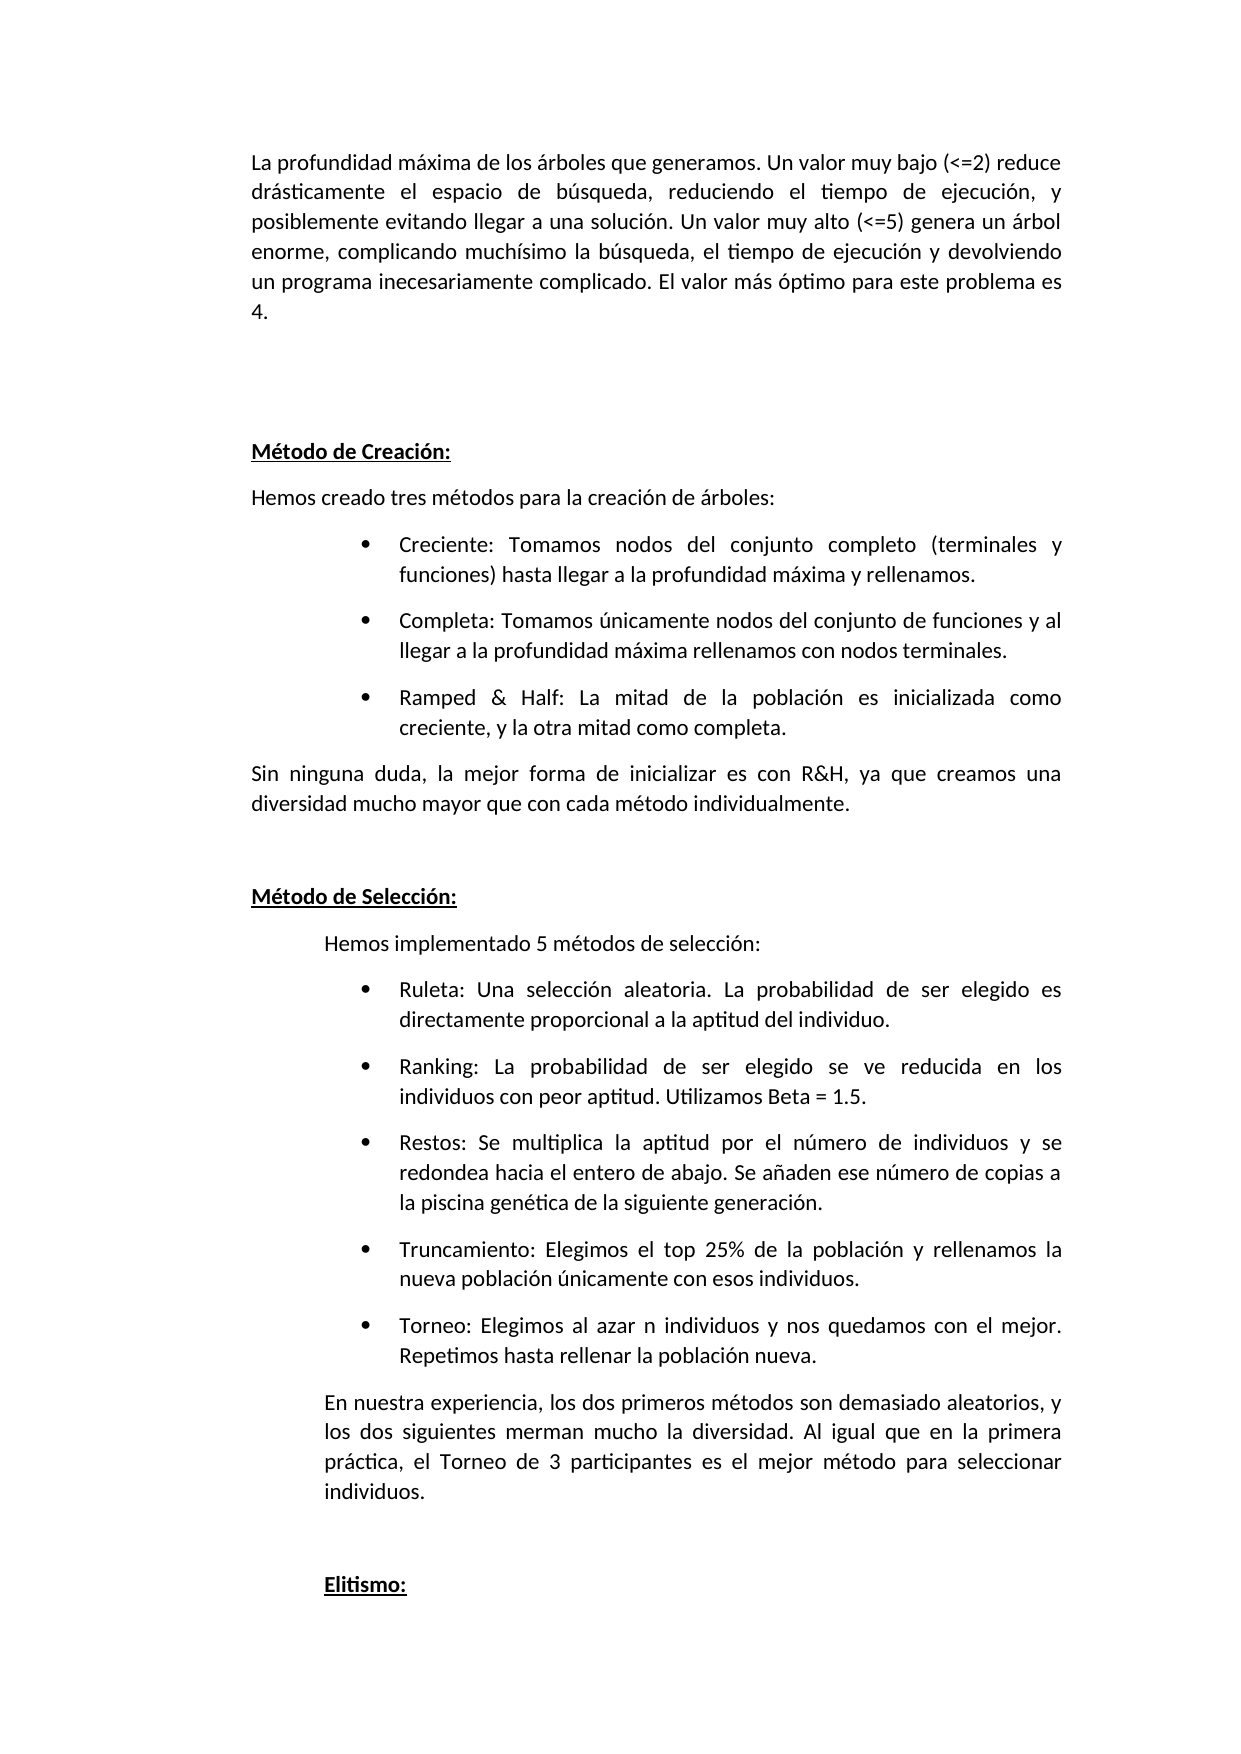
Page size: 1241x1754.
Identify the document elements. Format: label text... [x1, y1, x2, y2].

text Elitismo: [324, 1570, 1063, 1598]
list Torneo: Elegimos al azar n individuos y nos quedamos con el mejor. Repetimos hasta rellenar la población nueva. [362, 1311, 1063, 1369]
list Ruleta: Una selección aleatoria. La probabilidad de ser elegido es directamente proporcional a la aptitud del individuo. [362, 975, 1063, 1033]
text Método de Creación: [251, 437, 1063, 465]
text Hemos creado tres métodos para la creación de árboles: [251, 483, 1063, 511]
list Ramped & Half: La mitad de la población es inicializada como creciente, y la otra mitad como completa. [362, 683, 1063, 741]
list Truncamiento: Elegimos el top 25% de la población y rellenamos la nueva población únicamente con esos individuos. [362, 1235, 1063, 1293]
text Método de Selección: [251, 882, 1063, 910]
list Restos: Se multiplica la aptitud por el número de individuos y se redondea hacia el entero de abajo. Se añaden ese número de copias a la piscina genética de la siguiente generación. [362, 1128, 1063, 1216]
text Sin ninguna duda, la mejor forma de inicializar es con R&H, ya que creamos una diversidad mucho mayor que con cada método individualmente. [251, 759, 1063, 817]
text En nuestra experiencia, los dos primeros métodos son demasiado aleatorios, y los dos siguientes merman mucho la diversidad. Al igual que en la primera práctica, el Torneo de 3 participantes es el mejor método para seleccionar individuos. [324, 1388, 1063, 1505]
list Completa: Tomamos únicamente nodos del conjunto de funciones y al llegar a la profundidad máxima rellenamos con nodos terminales. [362, 606, 1063, 664]
list Ranking: La probabilidad de ser elegido se ve reducida en los individuos con peor aptitud. Utilizamos Beta = 1.5. [362, 1052, 1063, 1110]
text Hemos implementado 5 métodos de selección: [324, 929, 1063, 957]
list Creciente: Tomamos nodos del conjunto completo (terminales y funciones) hasta llegar a la profundidad máxima y rellenamos. [362, 530, 1063, 588]
text La profundidad máxima de los árboles que generamos. Un valor muy bajo (<=2) reduce drásticamente el espacio de búsqueda, reduciendo el tiempo de ejecución, y posiblemente evitando llegar a una solución. Un valor muy alto (<=5) genera un árbol enorme, complicando muchísimo la búsqueda, el tiempo de ejecución y devolviendo un programa inecesariamente complicado. El valor más óptimo para este problema es 4. [251, 148, 1063, 325]
